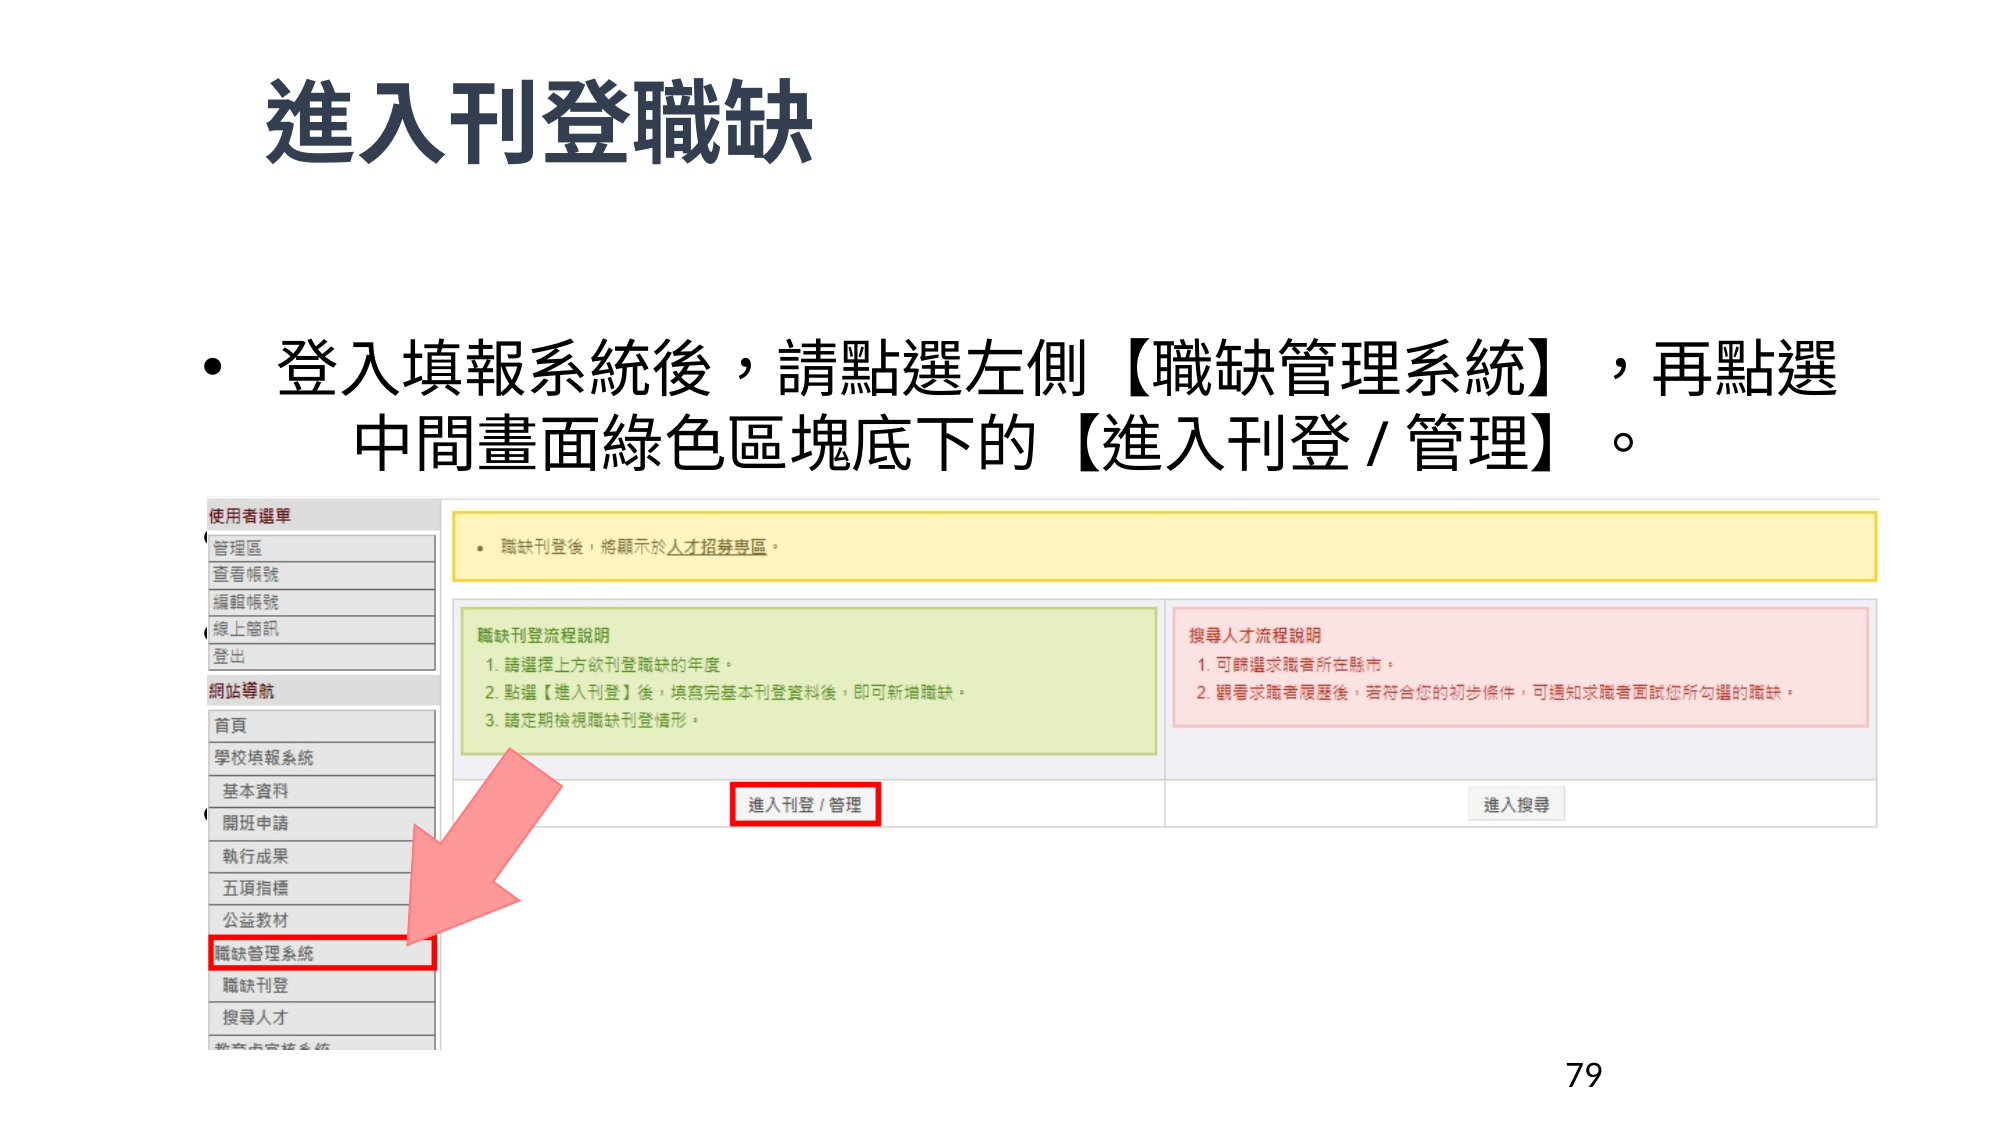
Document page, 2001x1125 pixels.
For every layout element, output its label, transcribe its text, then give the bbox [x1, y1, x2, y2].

text_box 進入刊登職缺 [250, 58, 831, 183]
text_box [407, 748, 562, 946]
picture [207, 496, 1879, 1050]
text_box [1550, 1042, 2000, 1103]
subtitle 登入填報系統後，請點選左側【職缺管理系統】，再點選中間畫面綠色區塊底下的【進入刊登/管理】。 [186, 321, 1900, 1010]
